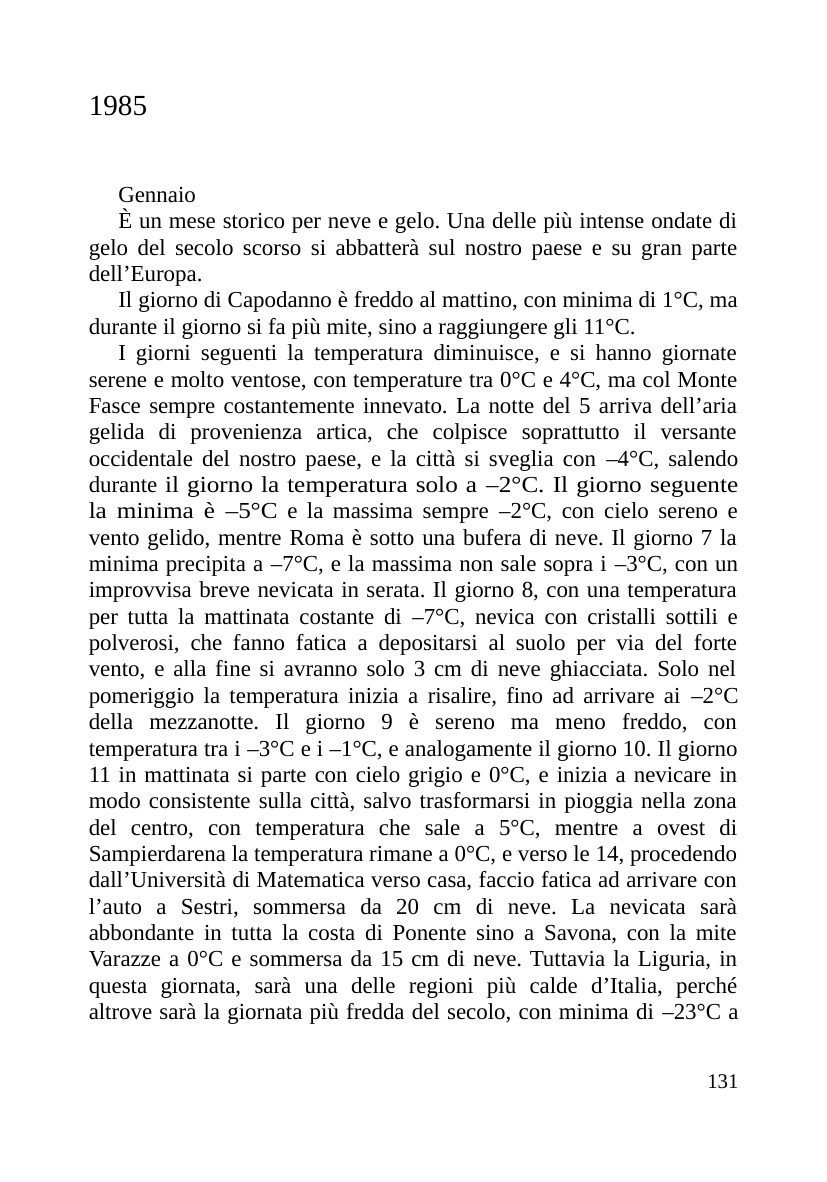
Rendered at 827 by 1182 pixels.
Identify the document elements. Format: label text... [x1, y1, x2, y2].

text Gennaio [88, 181, 738, 207]
text Il giorno di Capodanno è freddo al mattino, con minima di 1°C, ma durante il giorno si fa più mite, sino a raggiungere gli 11°C. [88, 287, 738, 339]
text I giorni seguenti la temperatura diminuisce, e si hanno giornate serene e molto ventose, con temperature tra 0°C e 4°C, ma col Monte Fasce sempre costantemente innevato. La notte del 5 arriva dell’aria gelida di provenienza artica, che colpisce soprattutto il versante occidentale del nostro paese, e la città si sveglia con ‒4°C, salendo durante il giorno la temperatura solo a ‒2°C. Il giorno seguente la minima è ‒5°C e la massima sempre ‒2°C, con cielo sereno e vento gelido, mentre Roma è sotto una bufera di neve. Il giorno 7 la minima precipita a ‒7°C, e la massima non sale sopra i ‒3°C, con un improvvisa breve nevicata in serata. Il giorno 8, con una temperatura per tutta la mattinata costante di ‒7°C, nevica con cristalli sottili e polverosi, che fanno fatica a depositarsi al suolo per via del forte vento, e alla fine si avranno solo 3 cm di neve ghiacciata. Solo nel pomeriggio la temperatura inizia a risalire, fino ad arrivare ai ‒2°C della mezzanotte. Il giorno 9 è sereno ma meno freddo, con temperatura tra i ‒3°C e i ‒1°C, e analogamente il giorno 10. Il giorno 11 in mattinata si parte con cielo grigio e 0°C, e inizia a nevicare in modo consistente sulla città, salvo trasformarsi in pioggia nella zona del centro, con temperatura che sale a 5°C, mentre a ovest di Sampierdarena la temperatura rimane a 0°C, e verso le 14, procedendo dall’Università di Matematica verso casa, faccio fatica ad arrivare con l’auto a Sestri, sommersa da 20 cm di neve. La nevicata sarà abbondante in tutta la costa di Ponente sino a Savona, con la mite Varazze a 0°C e sommersa da 15 cm di neve. Tuttavia la Liguria, in questa giornata, sarà una delle regioni più calde d’Italia, perché altrove sarà la giornata più fredda del secolo, con minima di ‒23°C a [88, 339, 738, 1024]
subtitle 1985 [88, 88, 738, 122]
text è un mese storico per neve e gelo. Una delle più intense ondate di gelo del secolo scorso si abbatterà sul nostro paese e su gran parte dell’Europa. [88, 207, 738, 287]
